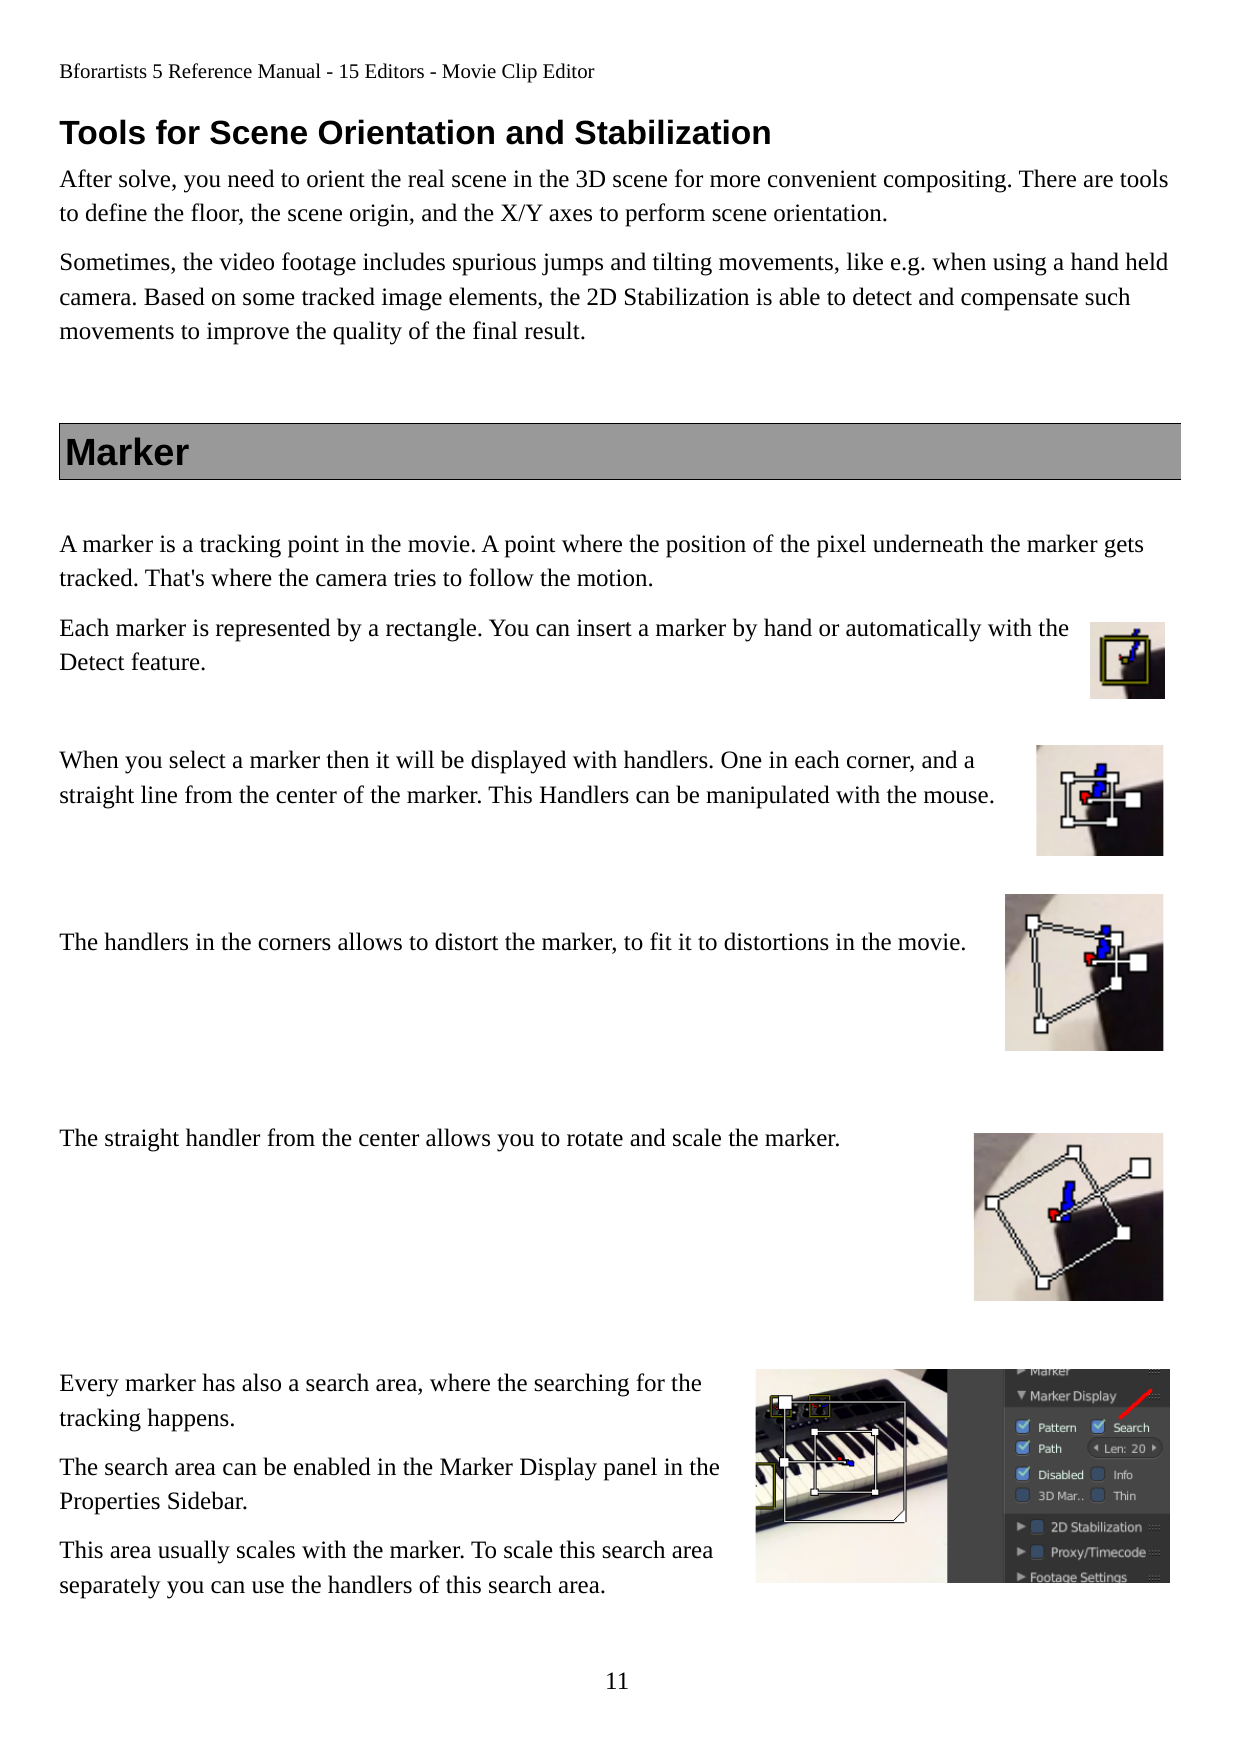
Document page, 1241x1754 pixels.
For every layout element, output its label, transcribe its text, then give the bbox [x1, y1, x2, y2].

picture [755, 1369, 1170, 1583]
picture [1036, 745, 1164, 856]
text A marker is a tracking point in the movie. A point where the position of the pixel underneath the marker gets tracked. That's where the camera tries to follow the motion. [59, 529, 1181, 592]
text When you select a marker then it will be displayed with handlers. One in each corner, and a straight line from the center of the marker. This Handlers can be manipulated with the mouse. [59, 745, 1036, 808]
text This area usually scales with the marker. To scale this search area separately you can use the handlers of this search area. [59, 1536, 1181, 1599]
picture [1090, 622, 1165, 699]
text Every marker has also a search area, where the searching for the tracking happens. [59, 1368, 1181, 1432]
picture [1005, 894, 1164, 1051]
text The handlers in the corners allows to distort the marker, to fit it to distortions in the movie. [59, 927, 1005, 956]
table_header Marker [60, 424, 1181, 479]
text The straight handler from the center allows you to rotate and scale the marker. [59, 1123, 1181, 1152]
text Each marker is represented by a rectangle. You can insert a marker by hand or automatically with the Detect feature. [59, 613, 1181, 676]
text After solve, you need to orient the real scene in the 3D scene for more convenient compositing. There are tools to define the floor, the scene origin, and the X/Y axes to perform scene orientation. [59, 164, 1181, 227]
text Sometimes, the video footage includes spurious jumps and tilting movements, like e.g. when using a hand held camera. Based on some tracked image elements, the 2D Stabilization is able to detect and compensate such movements to improve the quality of the final result. [59, 247, 1181, 345]
subtitle Tools for Scene Orientation and Stabilization [59, 113, 1181, 151]
picture [973, 1133, 1164, 1301]
text The search area can be enabled in the Marker Display panel in the Properties Sidebar. [59, 1452, 755, 1515]
